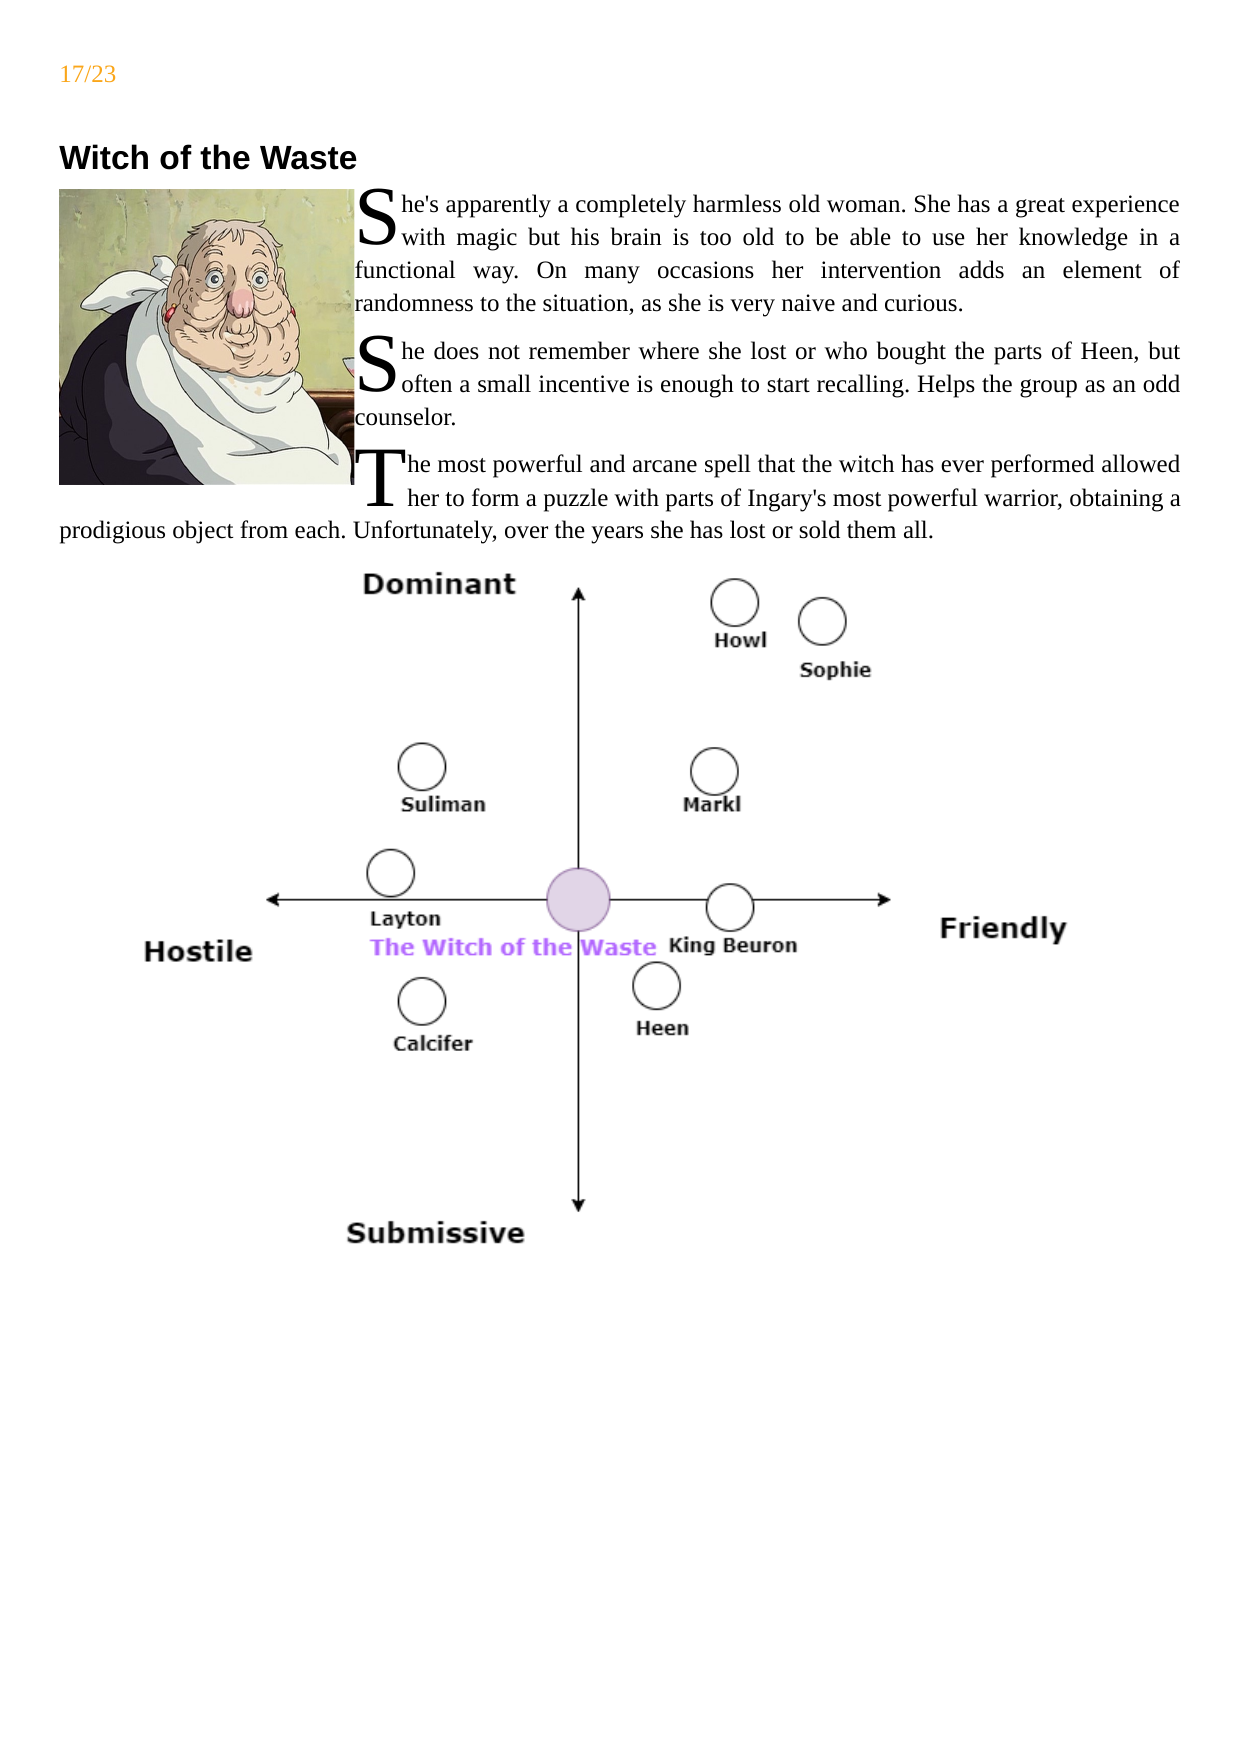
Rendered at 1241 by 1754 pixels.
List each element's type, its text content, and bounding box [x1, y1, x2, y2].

text She does not remember where she lost or who bought the parts of Heen, but often a small incentive is enough to start recalling. Helps the group as an odd counselor. [355, 336, 1181, 431]
picture [140, 563, 1094, 1248]
picture [59, 189, 355, 485]
subtitle Witch of the Waste [59, 138, 1181, 177]
text She's apparently a completely harmless old woman. She has a great experience with magic but his brain is too old to be able to use her knowledge in a functional way. On many occasions her intervention adds an element of randomness to the situation, as she is very naive and curious. [355, 189, 1181, 317]
text The most powerful and arcane spell that the witch has ever performed allowed her to form a puzzle with parts of Ingary's most powerful warrior, obtaining a prodigious object from each. Unfortunately, over the years she has lost or sold them all. [59, 449, 1181, 544]
